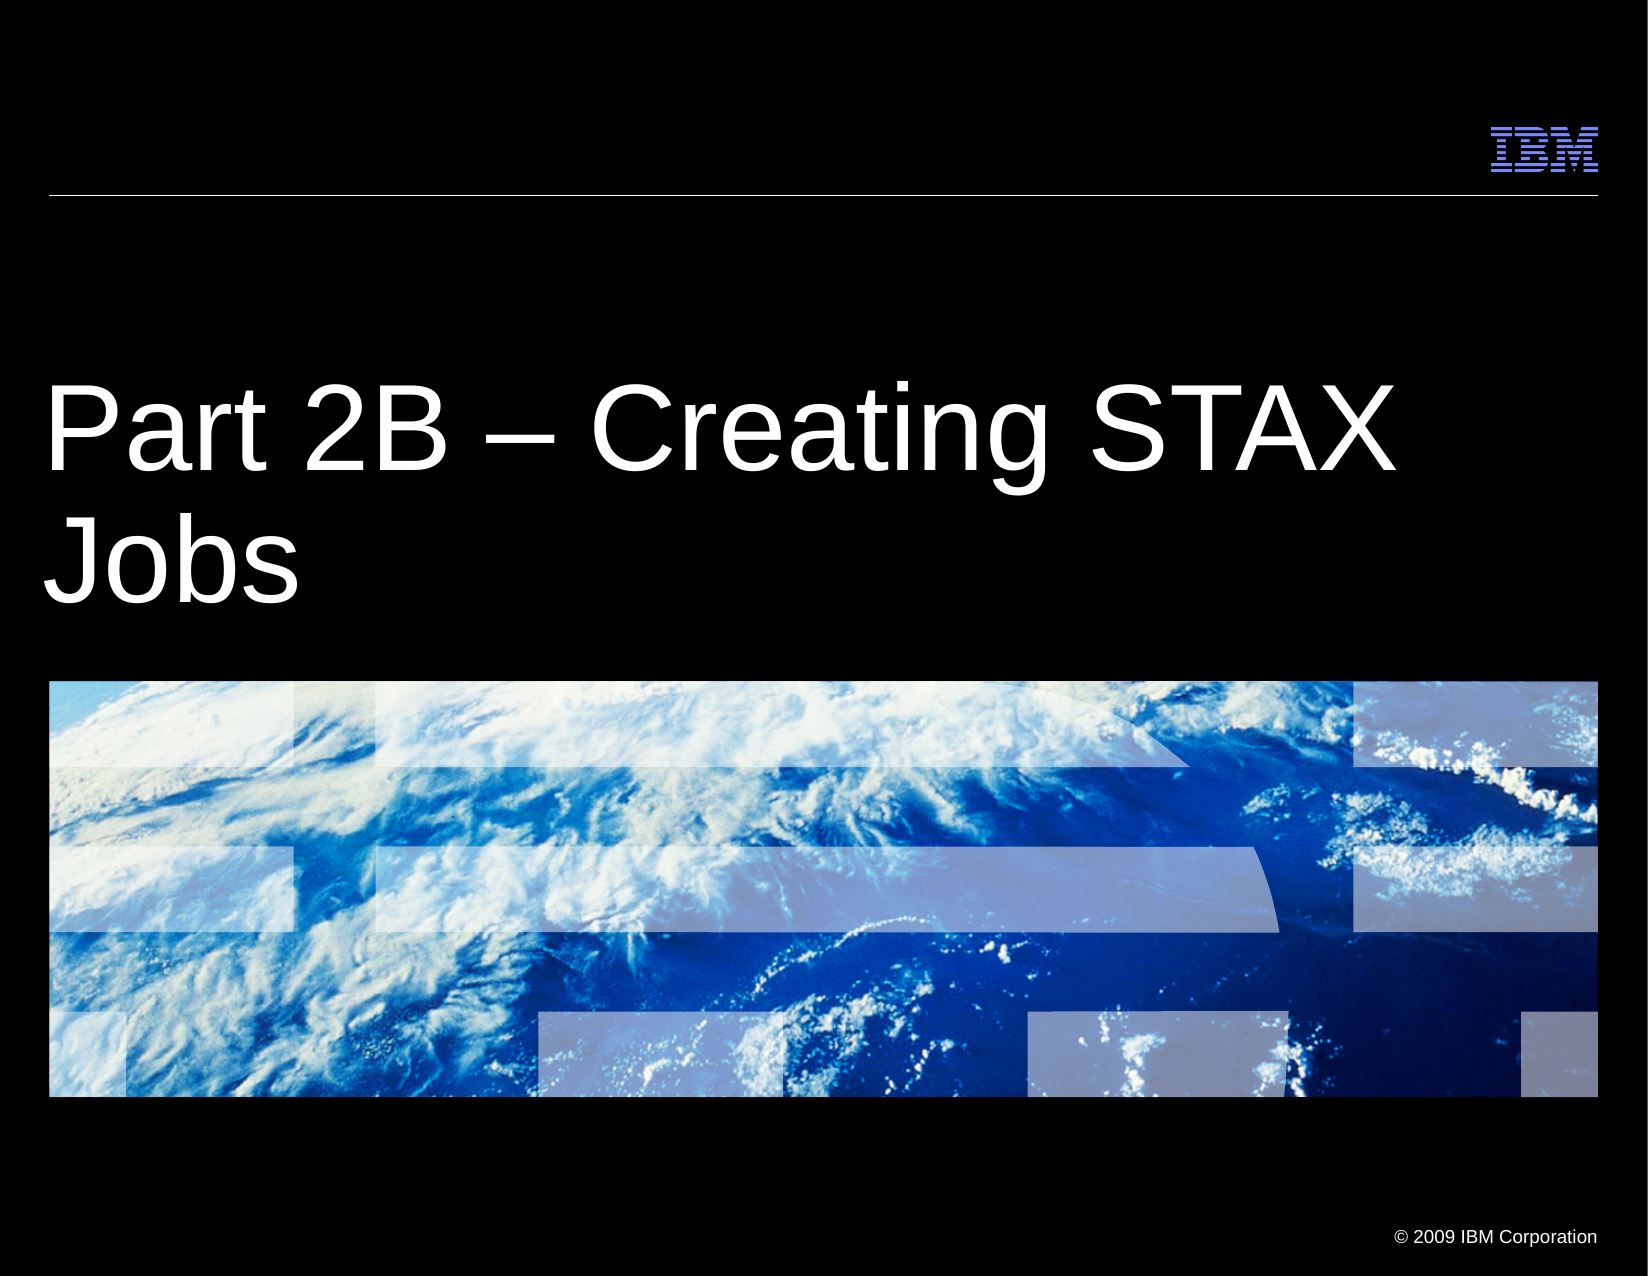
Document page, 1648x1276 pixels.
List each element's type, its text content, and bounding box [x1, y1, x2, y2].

picture [1491, 127, 1598, 172]
title Part 2B – Creating STAX Jobs [25, 263, 1598, 638]
picture [49, 681, 1598, 1097]
